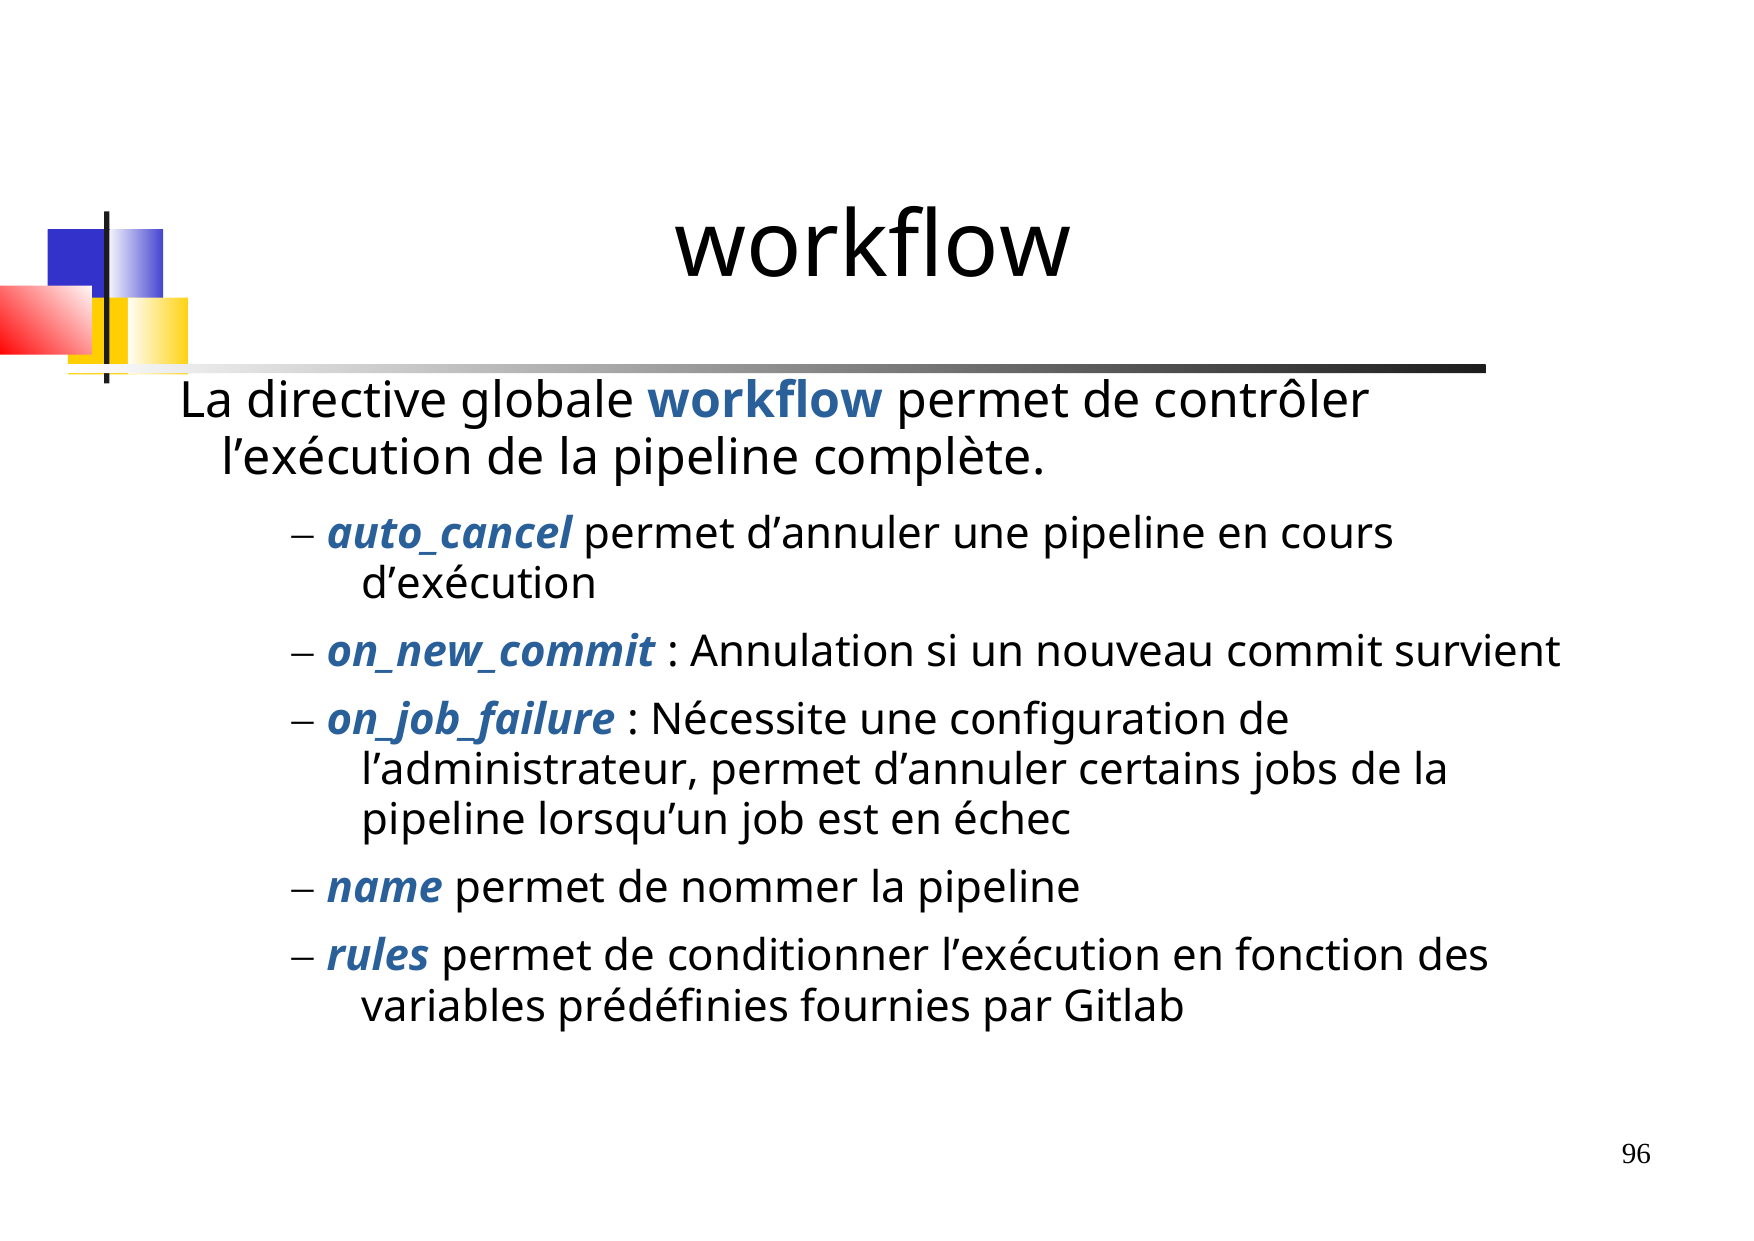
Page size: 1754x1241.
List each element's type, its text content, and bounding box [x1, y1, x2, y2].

list La directive globale workflow permet de contrôler l’exécution de la pipeline complète. auto_cancel permet d’annuler une pipeline en cours d’exécution on_new_commit : Annulation si un nouveau commit survient on_job_failure : Nécessite une configuration de l’administrateur, permet d’annuler certains jobs de la pipeline lorsqu’un job est en échec name permet de nommer la pipeline rules permet de conditionner l’exécution en fonction des variables prédéfinies fournies par Gitlab [179, 371, 1567, 1091]
title workflow [179, 139, 1567, 351]
